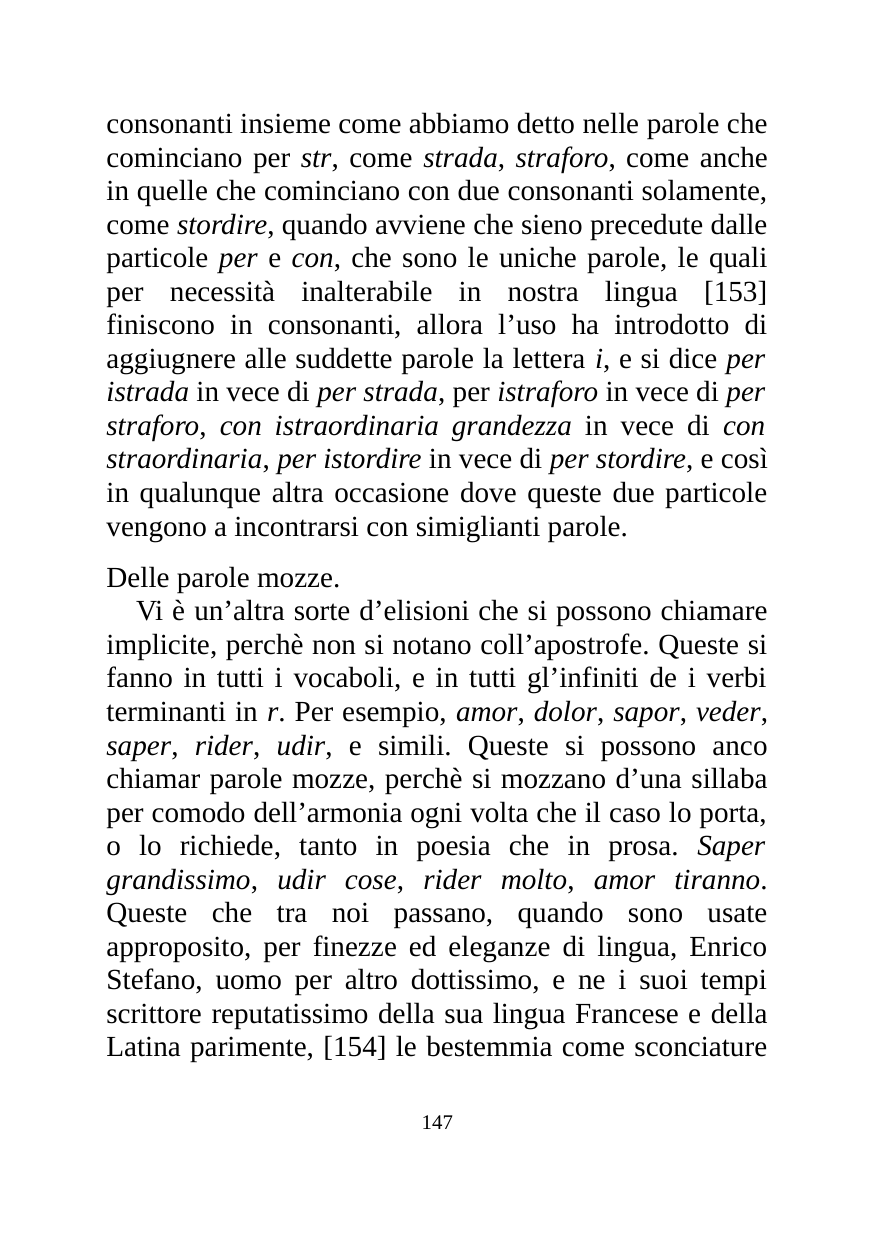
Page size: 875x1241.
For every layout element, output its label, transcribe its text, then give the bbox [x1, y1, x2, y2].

text consonanti insieme come abbiamo detto nelle parole che cominciano per str, come strada, straforo, come anche in quelle che cominciano con due consonanti solamente, come stordire, quando avviene che sieno precedute dalle particole per e con, che sono le uniche parole, le quali per necessità inalterabile in nostra lingua [153] finiscono in consonanti, allora l’uso ha introdotto di aggiugnere alle suddette parole la lettera i, e si dice per istrada in vece di per strada, per istraforo in vece di per straforo, con istraordinaria grandezza in vece di con straordinaria, per istordire in vece di per stordire, e così in qualunque altra occasione dove queste due particole vengono a incontrarsi con simiglianti parole. [106, 106, 768, 542]
text Vi è un’altra sorte d’elisioni che si possono chiamare implicite, perchè non si notano coll’apostrofe. Queste si fanno in tutti i vocaboli, e in tutti gl’infiniti de i verbi terminanti in r. Per esempio, amor, dolor, sapor, veder, saper, rider, udir, e simili. Queste si possono anco chiamar parole mozze, perchè si mozzano d’una sillaba per comodo dell’armonia ogni volta che il caso lo porta, o lo richiede, tanto in poesia che in prosa. Saper grandissimo, udir cose, rider molto, amor tiranno. Queste che tra noi passano, quando sono usate approposito, per finezze ed eleganze di lingua, Enrico Stefano, uomo per altro dottissimo, e ne i suoi tempi scrittore reputatissimo della sua lingua Francese e della Latina parimente, [154] le bestemmia come sconciature [106, 593, 768, 1063]
text Delle parole mozze. [106, 560, 768, 593]
